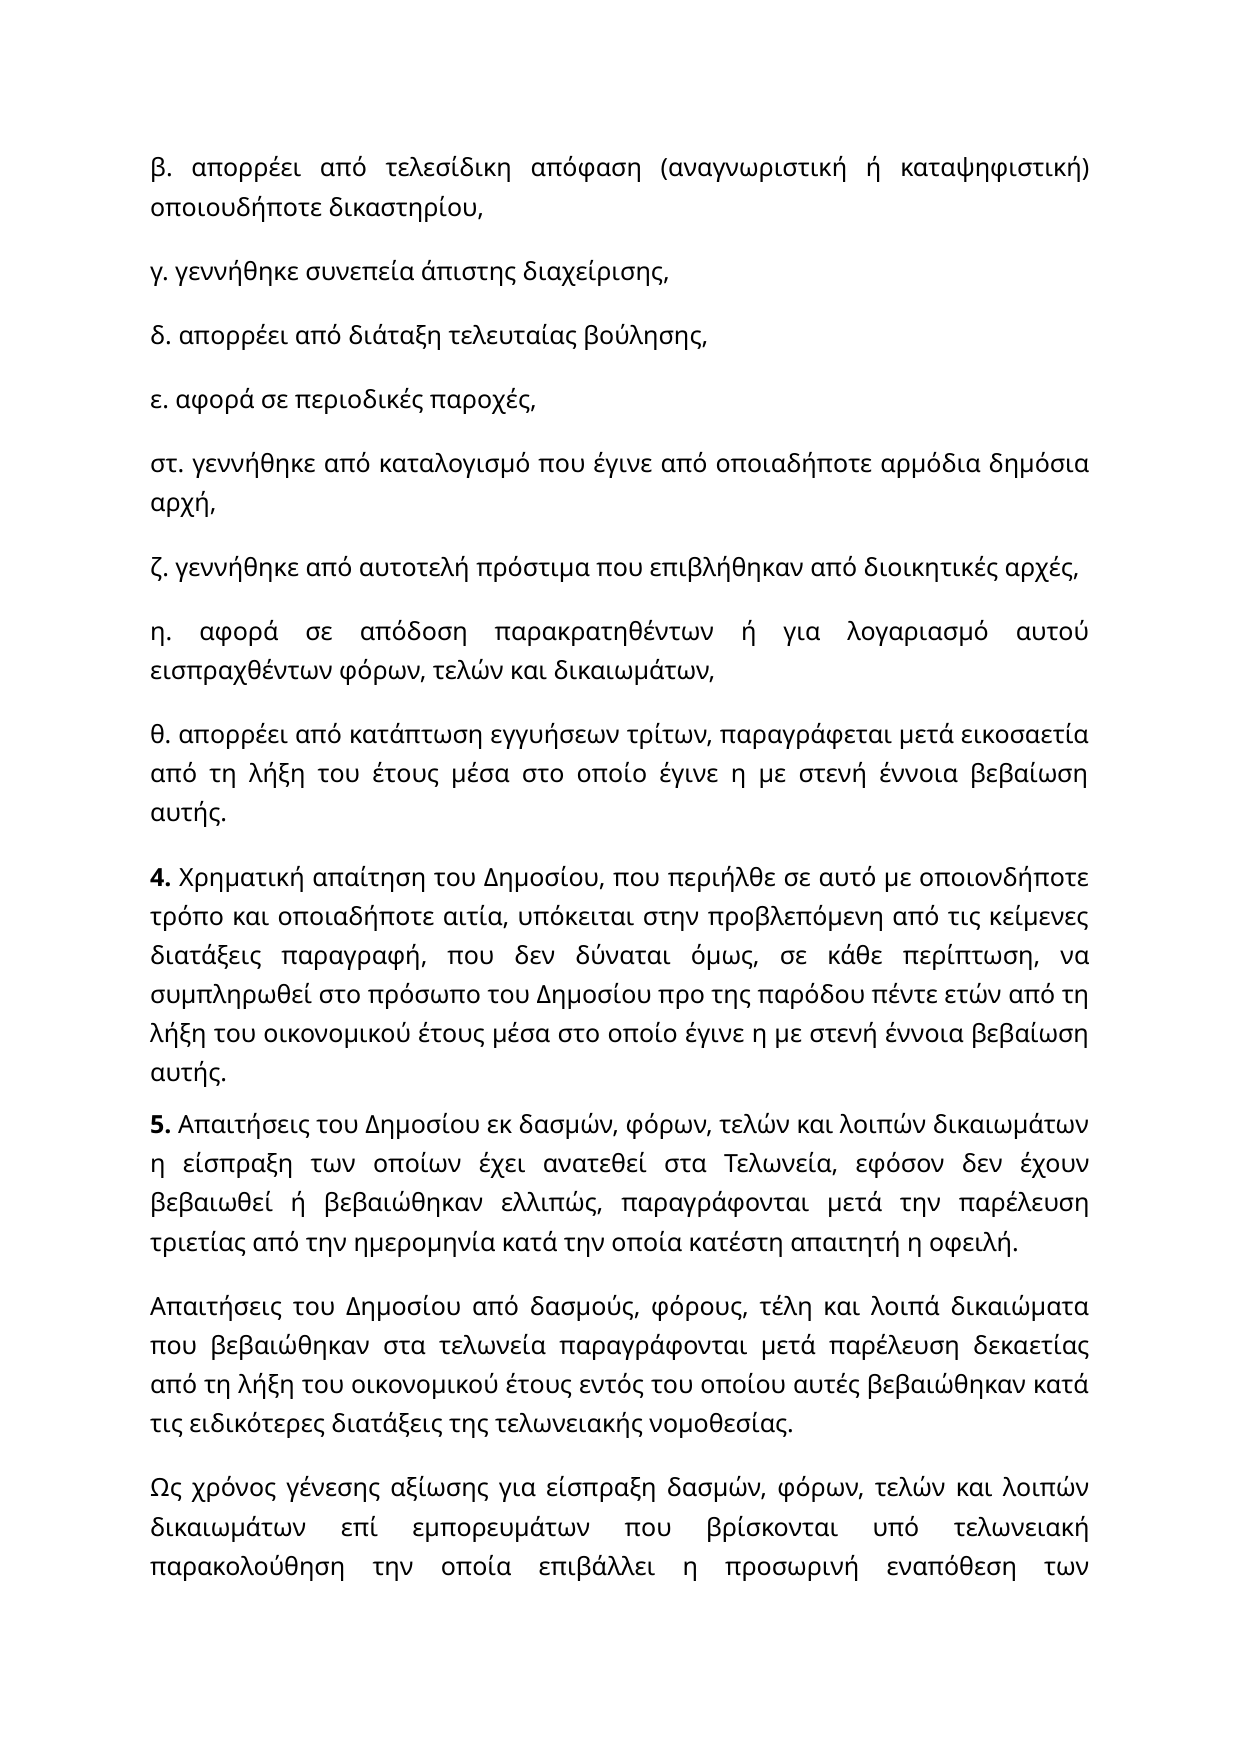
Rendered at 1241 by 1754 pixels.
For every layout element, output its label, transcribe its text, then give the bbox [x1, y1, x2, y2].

text δ. απορρέει από διάταξη τελευταίας βούλησης, [150, 317, 1090, 352]
text στ. γεννήθηκε από καταλογισμό που έγινε από οποιαδήποτε αρμόδια δημόσια αρχή, [150, 446, 1090, 519]
text Ως χρόνος γένεσης αξίωσης για είσπραξη δασμών, φόρων, τελών και λοιπών δικαιωμάτων επί εμπορευμάτων που βρίσκονται υπό τελωνειακή παρακολούθηση την οποία επιβάλλει η προσωρινή εναπόθεση των [150, 1470, 1090, 1582]
text γ. γεννήθηκε συνεπεία άπιστης διαχείρισης, [150, 253, 1090, 287]
text θ. απορρέει από κατάπτωση εγγυήσεων τρίτων, παραγράφεται μετά εικοσαετία από τη λήξη του έτους μέσα στο οποίο έγινε η με στενή έννοια βεβαίωση αυτής. [150, 717, 1090, 829]
text η. αφορά σε απόδοση παρακρατηθέντων ή για λογαριασμό αυτού εισπραχθέντων φόρων, τελών και δικαιωμάτων, [150, 613, 1090, 687]
text ε. αφορά σε περιοδικές παροχές, [150, 382, 1090, 416]
text ζ. γεννήθηκε από αυτοτελή πρόστιμα που επιβλήθηκαν από διοικητικές αρχές, [150, 549, 1090, 583]
text Απαιτήσεις του Δημοσίου από δασμούς, φόρους, τέλη και λοιπά δικαιώματα που βεβαιώθηκαν στα τελωνεία παραγράφονται μετά παρέλευση δεκαετίας από τη λήξη του οικονομικού έτους εντός του οποίου αυτές βεβαιώθηκαν κατά τις ειδικότερες διατάξεις της τελωνειακής νομοθεσίας. [150, 1288, 1090, 1440]
text 4. Χρηματική απαίτηση του Δημοσίου, που περιήλθε σε αυτό με οποιονδήποτε τρόπο και οποιαδήποτε αιτία, υπόκειται στην προβλεπόμενη από τις κείμενες διατάξεις παραγραφή, που δεν δύναται όμως, σε κάθε περίπτωση, να συμπληρωθεί στο πρόσωπο του Δημοσίου προ της παρόδου πέντε ετών από τη λήξη του οικονομικού έτους μέσα στο οποίο έγινε η με στενή έννοια βεβαίωση αυτής. [150, 859, 1090, 1089]
text β. απορρέει από τελεσίδικη απόφαση (αναγνωριστική ή καταψηφιστική) οποιουδήποτε δικαστηρίου, [150, 150, 1090, 223]
text 5. Απαιτήσεις του Δημοσίου εκ δασμών, φόρων, τελών και λοιπών δικαιωμάτων η είσπραξη των οποίων έχει ανατεθεί στα Τελωνεία, εφόσον δεν έχουν βεβαιωθεί ή βεβαιώθηκαν ελλιπώς, παραγράφονται μετά την παρέλευση τριετίας από την ημερομηνία κατά την οποία κατέστη απαιτητή η οφειλή. [150, 1107, 1090, 1258]
